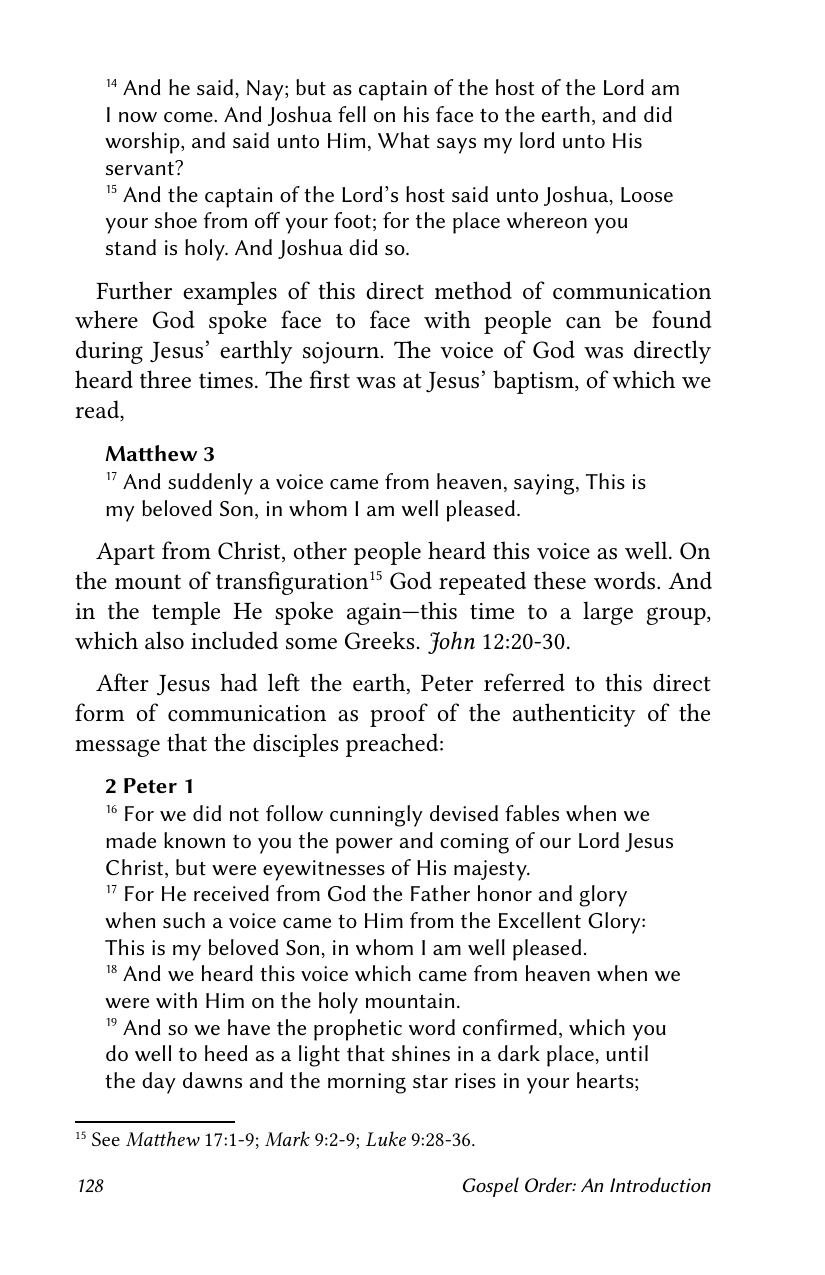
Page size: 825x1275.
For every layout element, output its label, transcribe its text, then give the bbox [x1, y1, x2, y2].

text 14 And he said, Nay; but as captain of the host of the Lord am I now come. And Joshua fell on his face to the earth, and did worship, and said unto Him, What says my lord unto His servant? [105, 75, 682, 181]
text 18 And we heard this voice which came from heaven when we were with Him on the holy mountain. [105, 961, 682, 1014]
text See Matthew 17:1-9; Mark 9:2-9; Luke 9:28-36. [75, 1128, 712, 1152]
text 16 For we did not follow cunningly devised fables when we made known to you the power and coming of our Lord Jesus Christ, but were eyewitnesses of His majesty. [105, 801, 682, 881]
text Matthew 3 [105, 441, 712, 467]
text Further examples of this direct method of communication where God spoke face to face with people can be found during Jesus’ earthly sojourn. The voice of God was directly heard three times. The first was at Jesus’ baptism, of which we read, [75, 277, 712, 425]
text 15 And the captain of the Lord’s host said unto Joshua, Loose your shoe from off your foot; for the place whereon you stand is holy. And Joshua did so. [105, 182, 682, 261]
text 17 For He received from God the Father honor and glory when such a voice came to Him from the Excellent Glory: This is my beloved Son, in whom I am well pleased. [105, 881, 682, 961]
text 17 And suddenly a voice came from heaven, saying, This is my beloved Son, in whom I am well pleased. [105, 469, 682, 522]
text 19 And so we have the prophetic word confirmed, which you do well to heed as a light that shines in a dark place, until the day dawns and the morning star rises in your hearts; [105, 1014, 682, 1094]
text 2 Peter 1 [105, 773, 712, 799]
text Apart from Christ, other people heard this voice as well. On the mount of transfiguration God repeated these words. And in the temple He spoke again—this time to a large group, which also included some Greeks. John 12:20-30. [75, 537, 712, 655]
text After Jesus had left the earth, Peter referred to this direct form of communication as proof of the authenticity of the message that the disciples preached: [75, 669, 712, 757]
